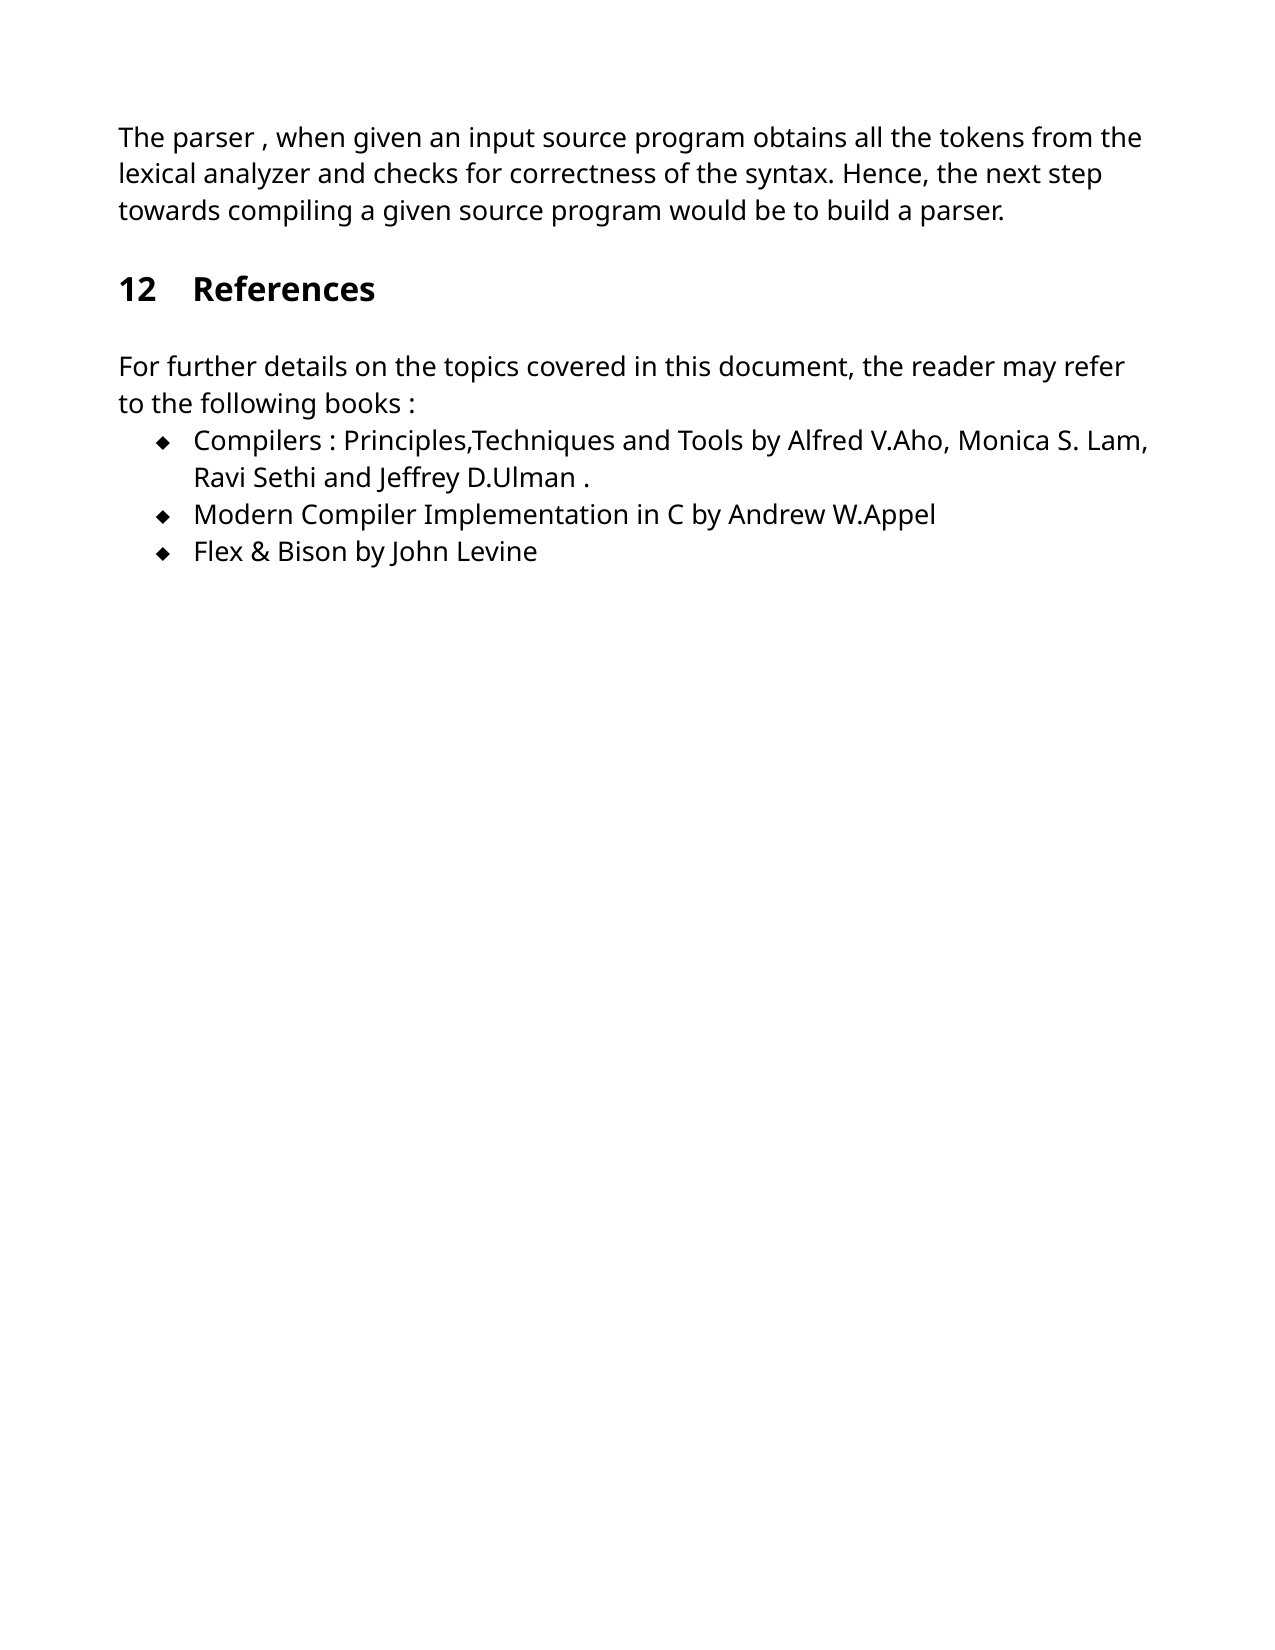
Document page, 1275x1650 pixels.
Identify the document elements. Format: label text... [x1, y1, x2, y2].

text 12 References [118, 266, 1157, 311]
text For further details on the topics covered in this document, the reader may refer to the following books : [118, 348, 1157, 422]
list Flex & Bison by John Levine [156, 532, 1157, 569]
list Compilers : Principles,Techniques and Tools by Alfred V.Aho, Monica S. Lam, Ravi Sethi and Jeffrey D.Ulman . [156, 422, 1157, 495]
text The parser , when given an input source program obtains all the tokens from the lexical analyzer and checks for correctness of the syntax. Hence, the next step towards compiling a given source program would be to build a parser. [118, 118, 1157, 229]
list Modern Compiler Implementation in C by Andrew W.Appel [156, 495, 1157, 532]
